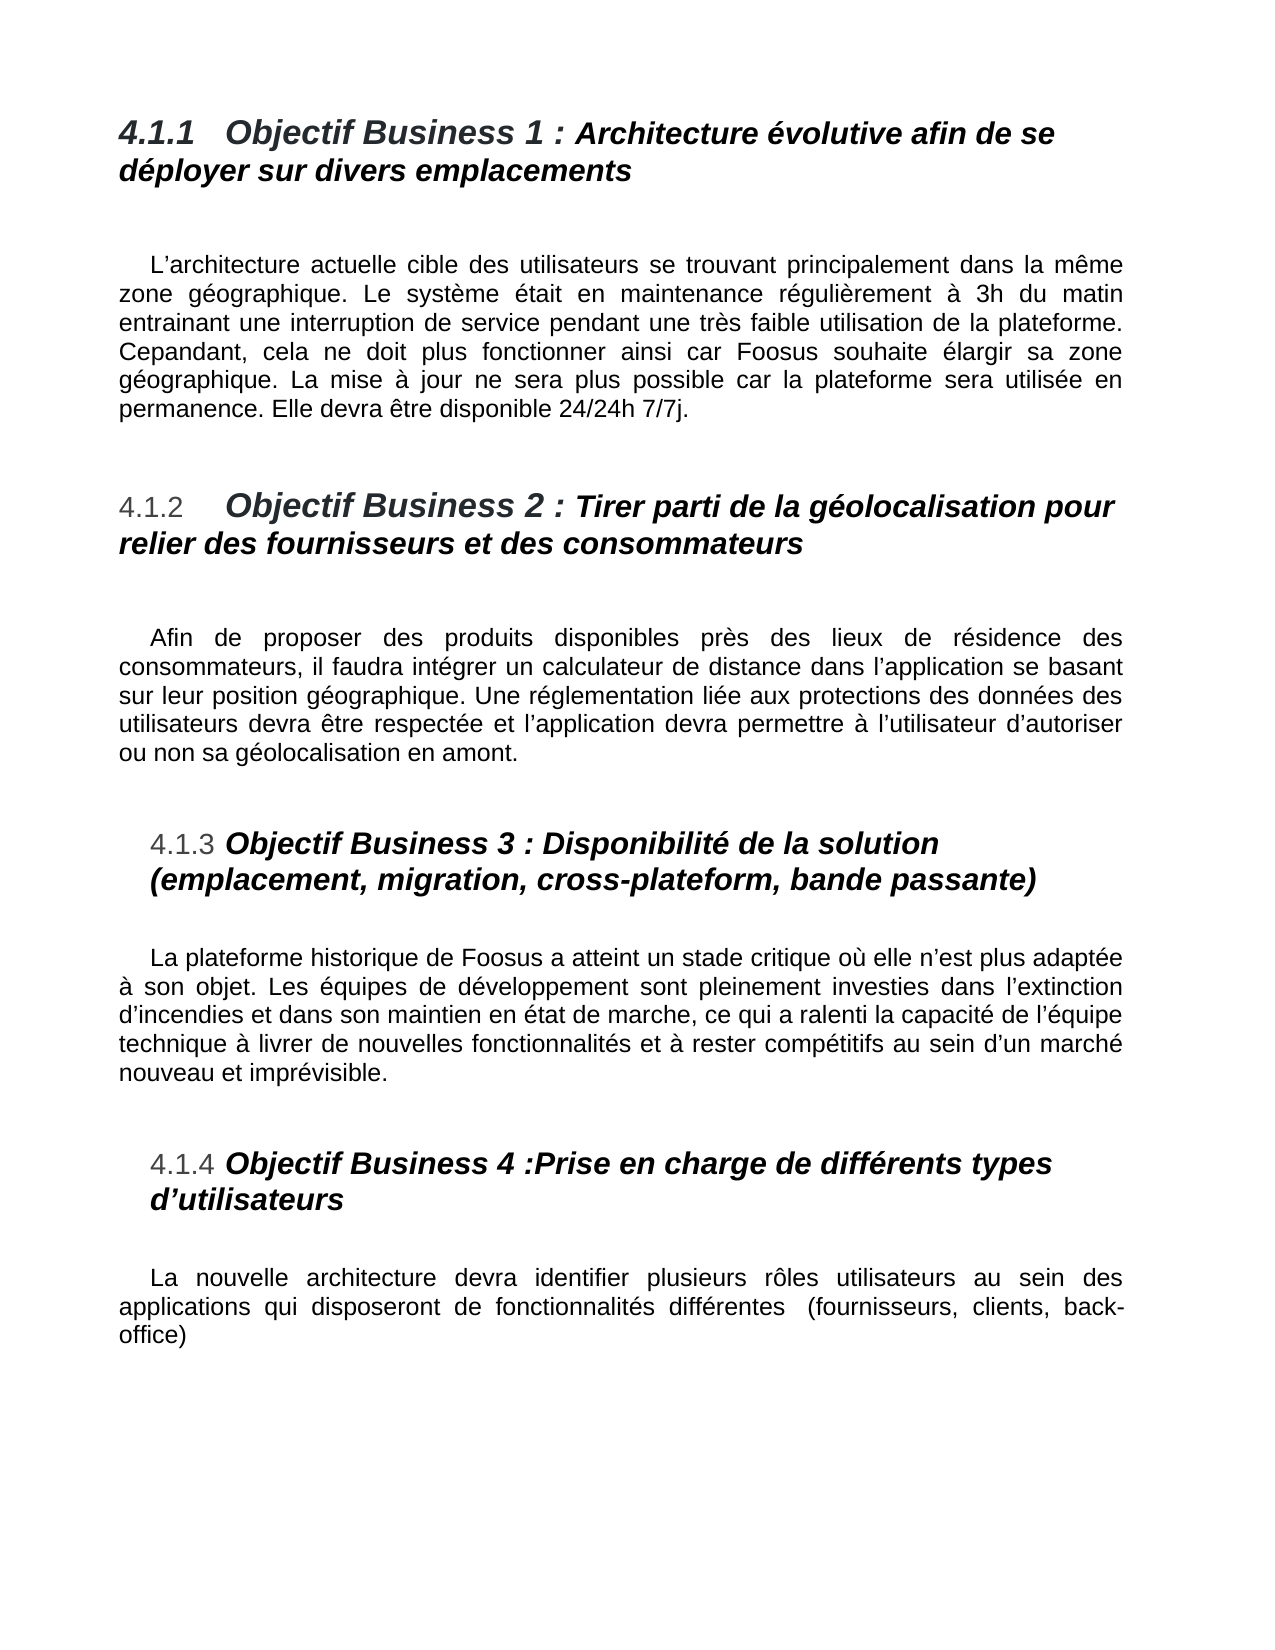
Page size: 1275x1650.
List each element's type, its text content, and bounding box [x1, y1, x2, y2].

subtitle Objectif Business 4 :Prise en charge de différents types d’utilisateurs [150, 1145, 1125, 1217]
subtitle Objectif Business 2 : Tirer parti de la géolocalisation pour relier des fournisseurs et des consommateurs [119, 485, 1125, 561]
text L’architecture actuelle cible des utilisateurs se trouvant principalement dans la même zone géographique. Le système était en maintenance régulièrement à 3h du matin entrainant une interruption de service pendant une très faible utilisation de la plateforme. Cepandant, cela ne doit plus fonctionner ainsi car Foosus souhaite élargir sa zone géographique. La mise à jour ne sera plus possible car la plateforme sera utilisée en permanence. Elle devra être disponible 24/24h 7/7j. [119, 250, 1125, 423]
text La plateforme historique de Foosus a atteint un stade critique où elle n’est plus adaptée à son objet. Les équipes de développement sont pleinement investies dans l’extinction d’incendies et dans son maintien en état de marche, ce qui a ralenti la capacité de l’équipe technique à livrer de nouvelles fonctionnalités et à rester compétitifs au sein d’un marché nouveau et imprévisible. [119, 943, 1125, 1087]
text La nouvelle architecture devra identifier plusieurs rôles utilisateurs au sein des applications qui disposeront de fonctionnalités différentes (fournisseurs, clients, back-office) [119, 1263, 1125, 1349]
subtitle Objectif Business 1 : Architecture évolutive afin de se déployer sur divers emplacements [119, 112, 1125, 188]
subtitle Objectif Business 3 : Disponibilité de la solution (emplacement, migration, cross-plateform, bande passante) [150, 825, 1125, 897]
text Afin de proposer des produits disponibles près des lieux de résidence des consommateurs, il faudra intégrer un calculateur de distance dans l’application se basant sur leur position géographique. Une réglementation liée aux protections des données des utilisateurs devra être respectée et l’application devra permettre à l’utilisateur d’autoriser ou non sa géolocalisation en amont. [119, 623, 1125, 767]
